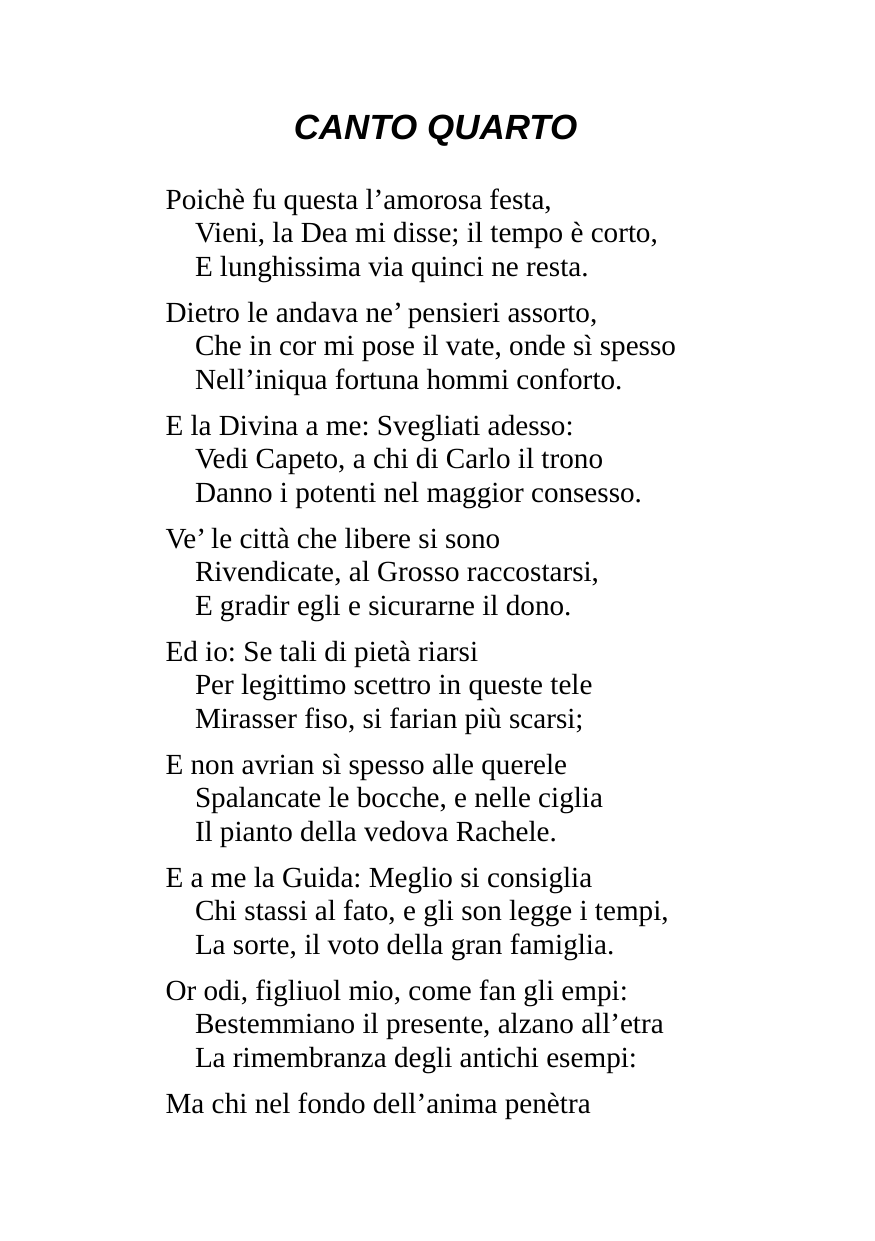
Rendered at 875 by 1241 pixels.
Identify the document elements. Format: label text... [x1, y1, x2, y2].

text Ve’ le città che libere si sono Rivendicate, al Grosso raccostarsi, E gradir egli e sicurarne il dono. [165, 521, 768, 622]
text E non avrian sì spesso alle querele Spalancate le bocche, e nelle ciglia Il pianto della vedova Rachele. [165, 747, 768, 848]
text E a me la Guida: Meglio si consiglia Chi stassi al fato, e gli son legge i tempi, La sorte, il voto della gran famiglia. [165, 860, 768, 961]
text Dietro le andava ne’ pensieri assorto, Che in cor mi pose il vate, onde sì spesso Nell’iniqua fortuna hommi conforto. [165, 295, 768, 396]
text Or odi, figliuol mio, come fan gli empi: Bestemmiano il presente, alzano all’etra La rimembranza degli antichi esempi: [165, 973, 768, 1074]
subtitle CANTO QUARTO [106, 106, 768, 146]
text Ma chi nel fondo dell’anima penètra [165, 1086, 768, 1119]
text Poichè fu questa l’amorosa festa, Vieni, la Dea mi disse; il tempo è corto, E lunghissima via quinci ne resta. [165, 182, 768, 282]
text E la Divina a me: Svegliati adesso: Vedi Capeto, a chi di Carlo il trono Danno i potenti nel maggior consesso. [165, 408, 768, 508]
text Ed io: Se tali di pietà riarsi Per legittimo scettro in queste tele Mirasser fiso, si farian più scarsi; [165, 634, 768, 734]
